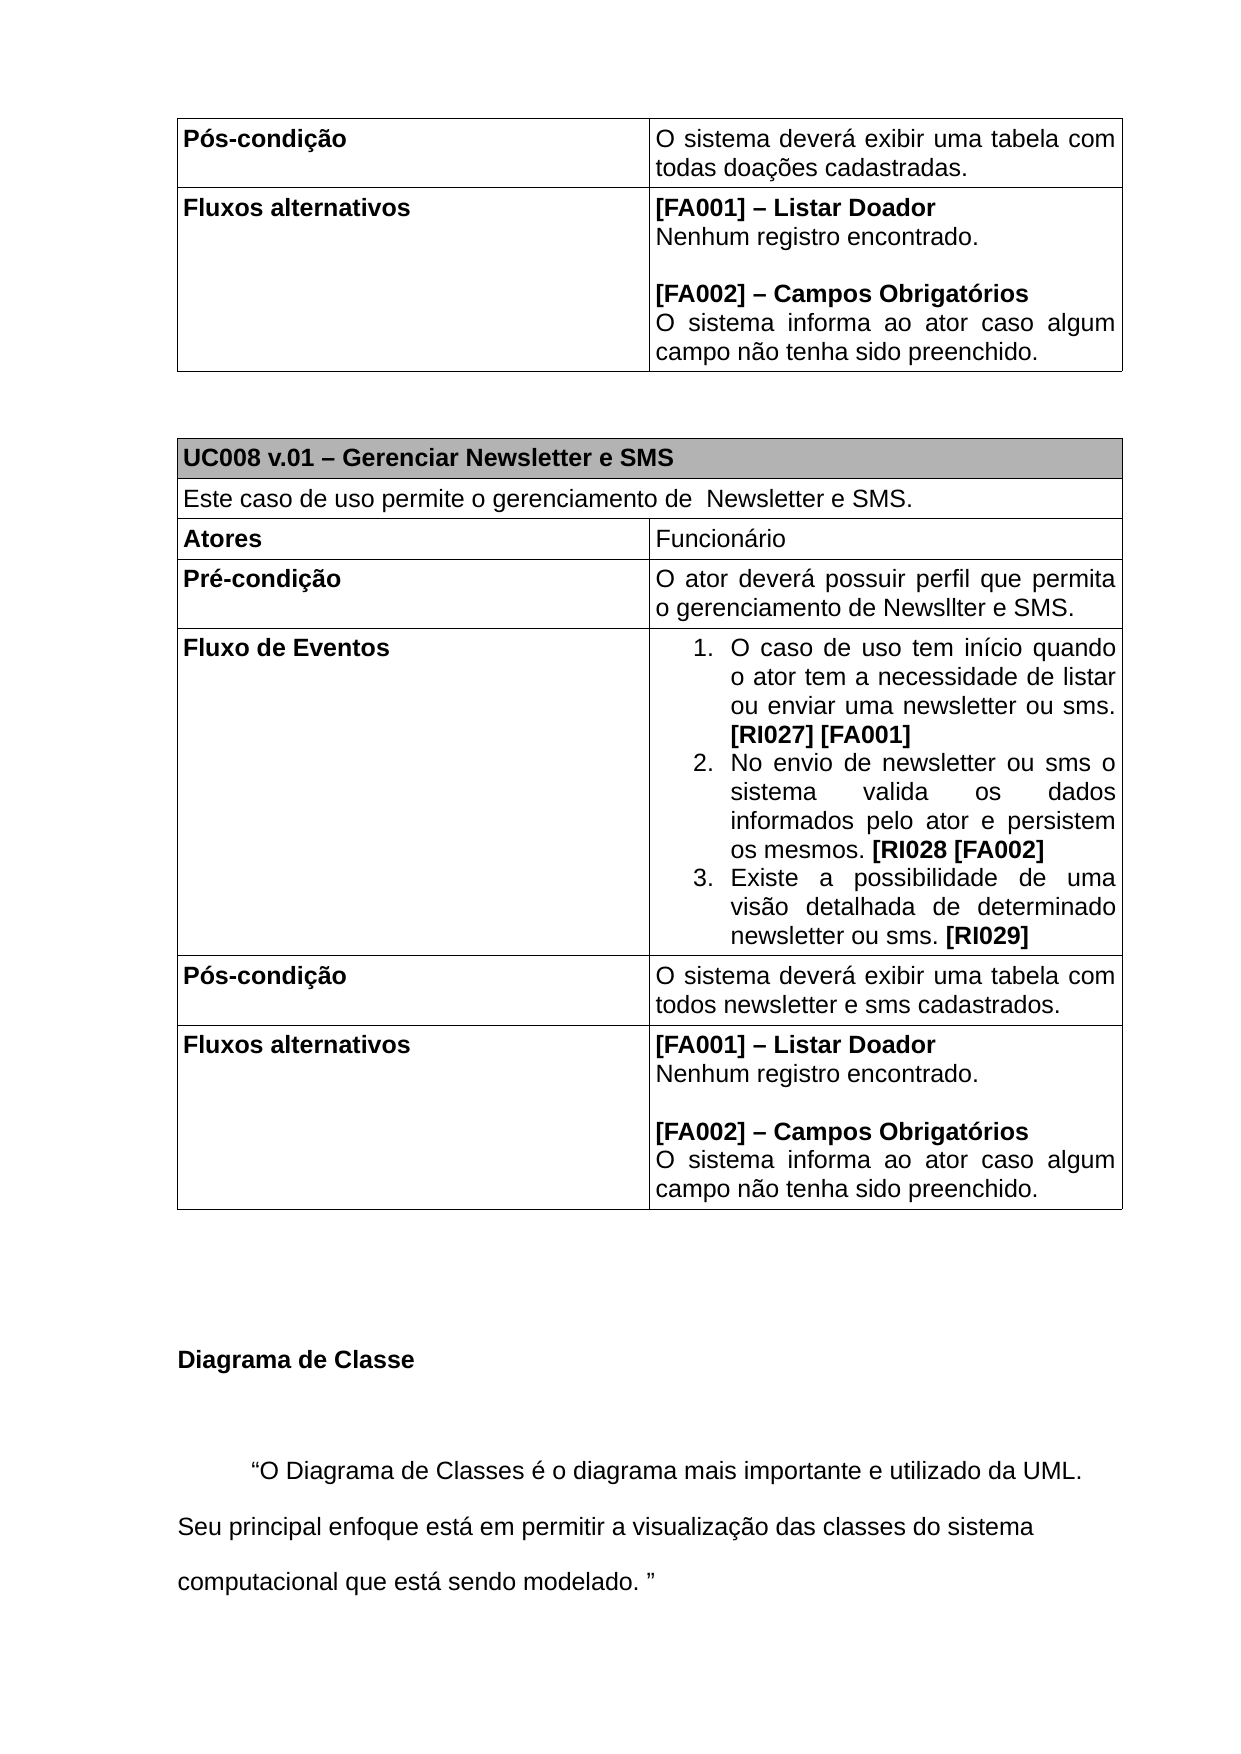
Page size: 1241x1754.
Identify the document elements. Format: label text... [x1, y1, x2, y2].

table_header UC008 v.01 – Gerenciar Newsletter e SMS [178, 439, 1122, 478]
text computacional que está sendo modelado. ” [177, 1567, 1122, 1596]
table_cell O sistema deverá exibir uma tabela com todos newsletter e sms cadastrados. [650, 956, 1122, 1024]
text Diagrama de Classe [177, 1345, 1122, 1374]
table_cell [FA001] – Listar Doador Nenhum registro encontrado. [FA002] – Campos Obrigatórios O sistema informa ao ator caso algum campo não tenha sido preenchido. [650, 188, 1122, 371]
table_cell Este caso de uso permite o gerenciamento de Newsletter e SMS. [178, 479, 1122, 518]
table_cell Fluxos alternativos [178, 1026, 649, 1208]
table_cell O sistema deverá exibir uma tabela com todas doações cadastradas. [650, 119, 1122, 187]
text Seu principal enfoque está em permitir a visualização das classes do sistema [177, 1512, 1122, 1541]
table_cell Funcionário [650, 519, 1122, 558]
table_cell Fluxos alternativos [178, 188, 649, 371]
table_cell Atores [178, 519, 649, 558]
table_cell Fluxo de Eventos [178, 629, 649, 955]
table_cell [FA001] – Listar Doador Nenhum registro encontrado. [FA002] – Campos Obrigatórios O sistema informa ao ator caso algum campo não tenha sido preenchido. [650, 1026, 1122, 1208]
table_cell O ator deverá possuir perfil que permita o gerenciamento de Newsllter e SMS. [650, 560, 1122, 628]
table_cell O caso de uso tem início quando o ator tem a necessidade de listar ou enviar uma newsletter ou sms. [RI027] [FA001] No envio de newsletter ou sms o sistema valida os dados informados pelo ator e persistem os mesmos. [RI028 [FA002] Existe a possibilidade de uma visão detalhada de determinado newsletter ou sms. [RI029] [650, 629, 1122, 955]
table_cell Pré-condição [178, 560, 649, 628]
text “O Diagrama de Classes é o diagrama mais importante e utilizado da UML. [177, 1456, 1122, 1485]
table_cell Pós-condição [178, 119, 649, 187]
table_cell Pós-condição [178, 956, 649, 1024]
